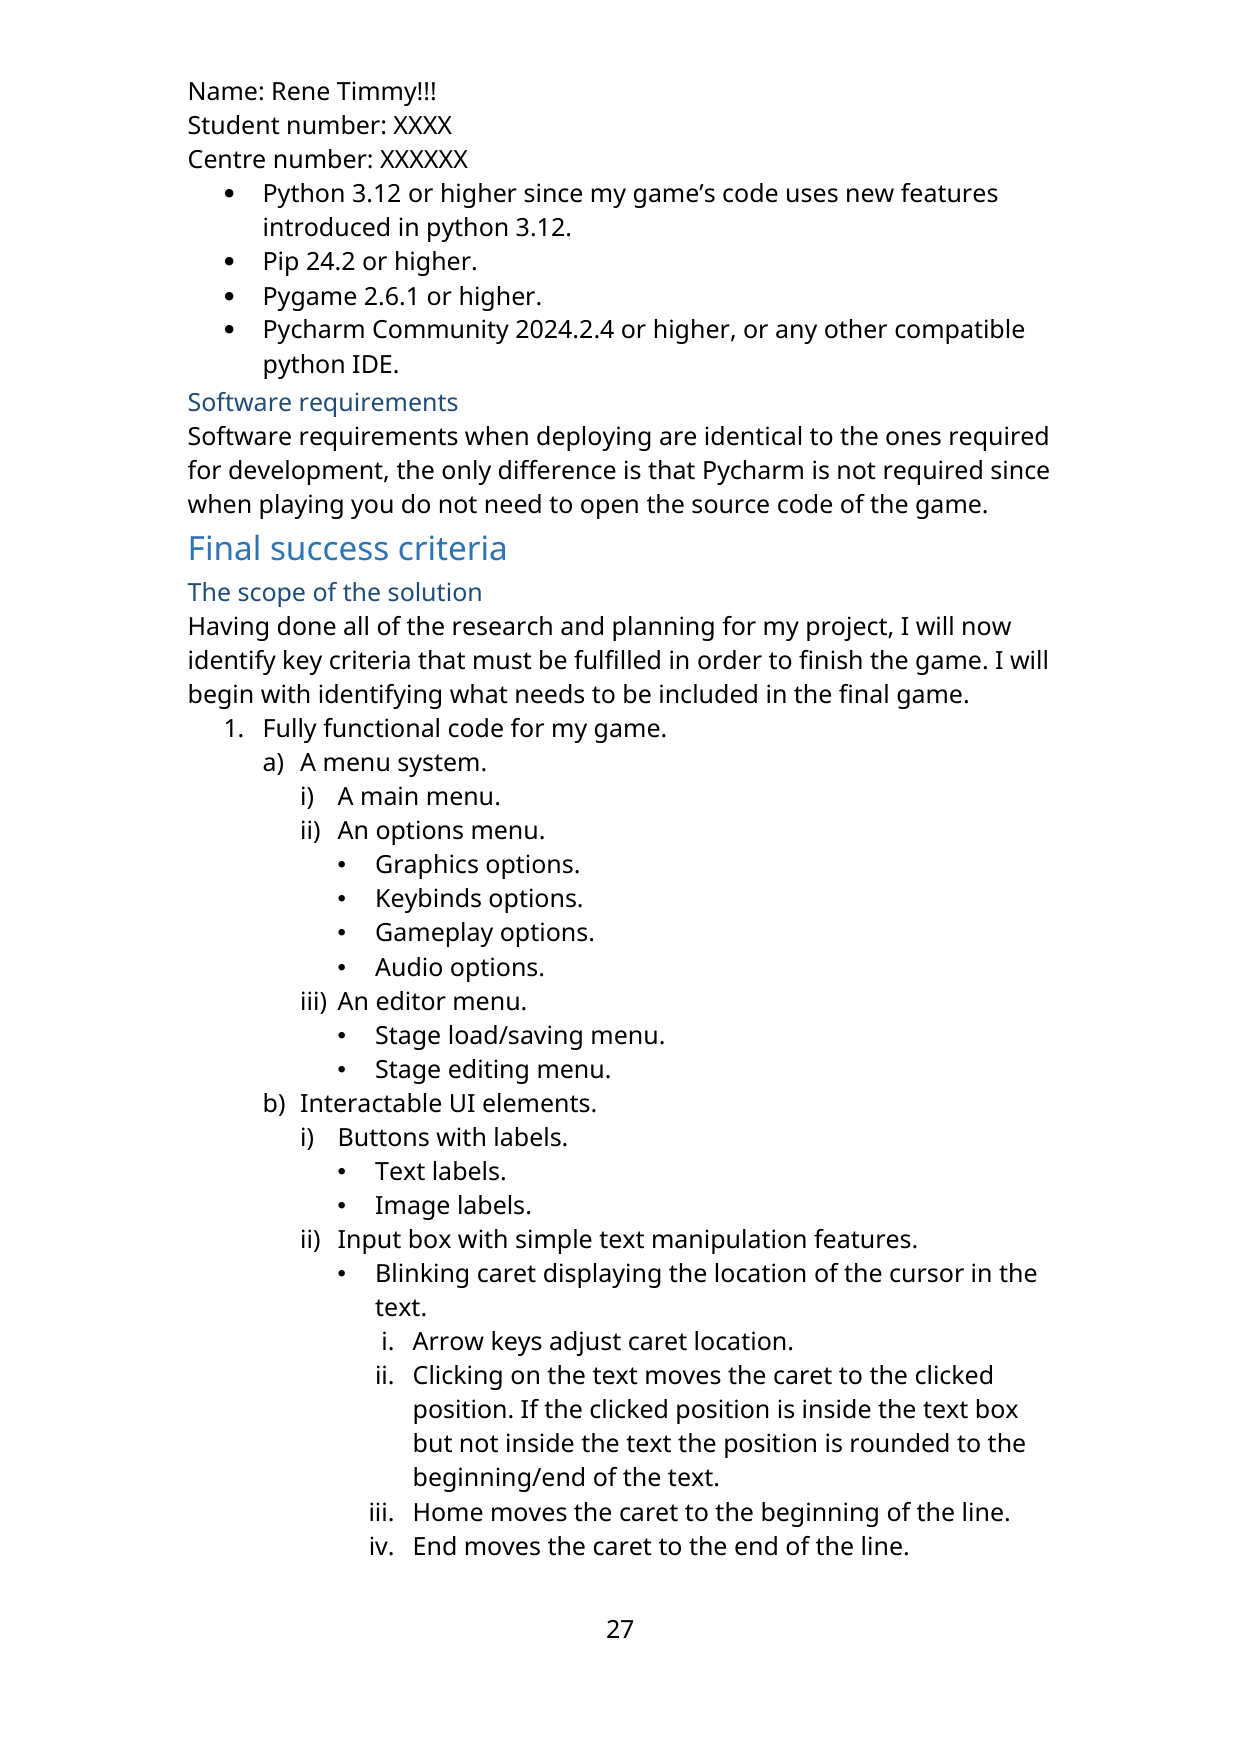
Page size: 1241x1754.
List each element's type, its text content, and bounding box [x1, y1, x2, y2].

text Software requirements when deploying are identical to the ones required for development, the only difference is that Pycharm is not required since when playing you do not need to open the source code of the game. [187, 418, 1053, 521]
list Buttons with labels. [300, 1119, 1053, 1153]
list A main menu. [300, 779, 1053, 813]
list Graphics options. [337, 847, 1053, 881]
list Blinking caret displaying the location of the cursor in the text. [337, 1256, 1053, 1324]
list Input box with simple text manipulation features. [300, 1222, 1053, 1256]
list Gameplay options. [337, 915, 1053, 949]
subtitle The scope of the solution [187, 574, 1053, 608]
list Keybinds options. [337, 881, 1053, 915]
list Stage load/saving menu. [337, 1017, 1053, 1051]
list Clicking on the text moves the caret to the clicked position. If the clicked position is inside the text box but not inside the text the position is rounded to the beginning/end of the text. [394, 1358, 1053, 1494]
list Arrow keys adjust caret location. [394, 1324, 1053, 1358]
list Pip 24.2 or higher. [225, 244, 1053, 278]
list Fully functional code for my game. [244, 711, 1053, 745]
list Python 3.12 or higher since my game’s code uses new features introduced in python 3.12. [225, 176, 1053, 244]
list An editor menu. [300, 983, 1053, 1017]
list Pygame 2.6.1 or higher. [225, 278, 1053, 312]
list Audio options. [337, 949, 1053, 983]
subtitle Software requirements [187, 384, 1053, 418]
list A menu system. [262, 745, 1053, 779]
list An options menu. [300, 813, 1053, 847]
subtitle Final success criteria [187, 525, 1053, 570]
list Interactable UI elements. [262, 1085, 1053, 1119]
list Text labels. [337, 1153, 1053, 1188]
text Having done all of the research and planning for my project, I will now identify key criteria that must be fulfilled in order to finish the game. I will begin with identifying what needs to be included in the final game. [187, 608, 1053, 711]
list End moves the caret to the end of the line. [394, 1528, 1053, 1562]
list Stage editing menu. [337, 1051, 1053, 1085]
list Image labels. [337, 1188, 1053, 1222]
list Pycharm Community 2024.2.4 or higher, or any other compatible python IDE. [225, 312, 1053, 380]
list Home moves the caret to the beginning of the line. [394, 1494, 1053, 1528]
